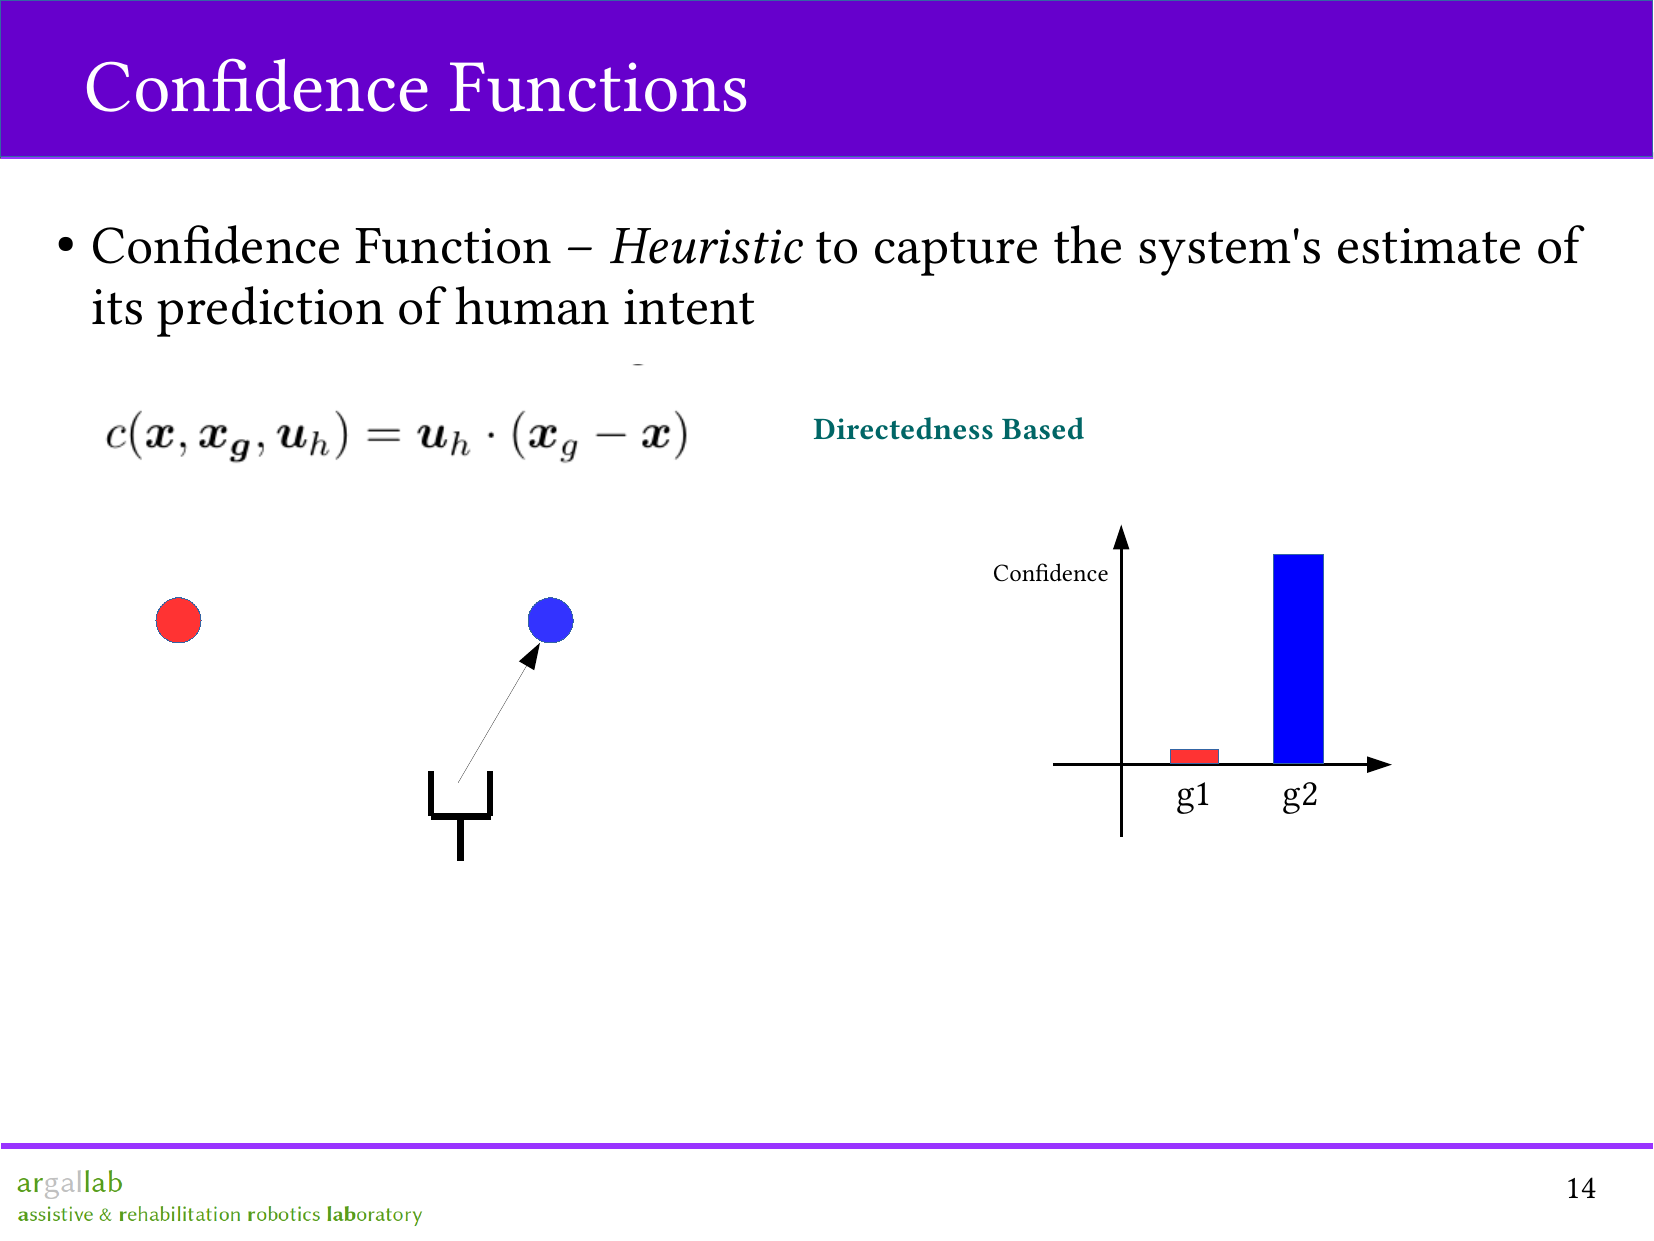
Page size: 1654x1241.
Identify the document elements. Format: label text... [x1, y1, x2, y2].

text_box g2 [1267, 764, 1334, 823]
text_box Confidence Function – Heuristic to capture the system's estimate of its prediction of human intent [41, 207, 1605, 744]
text_box [1170, 749, 1219, 764]
text_box Confidence [978, 551, 1124, 596]
picture [1, 1152, 434, 1237]
text_box Confidence Functions [69, 36, 1621, 138]
picture [70, 364, 721, 490]
text_box Directedness Based [798, 404, 1099, 455]
text_box g1 [1161, 764, 1228, 823]
text_box [1273, 554, 1324, 764]
text_box [528, 597, 574, 643]
text_box [155, 597, 202, 643]
